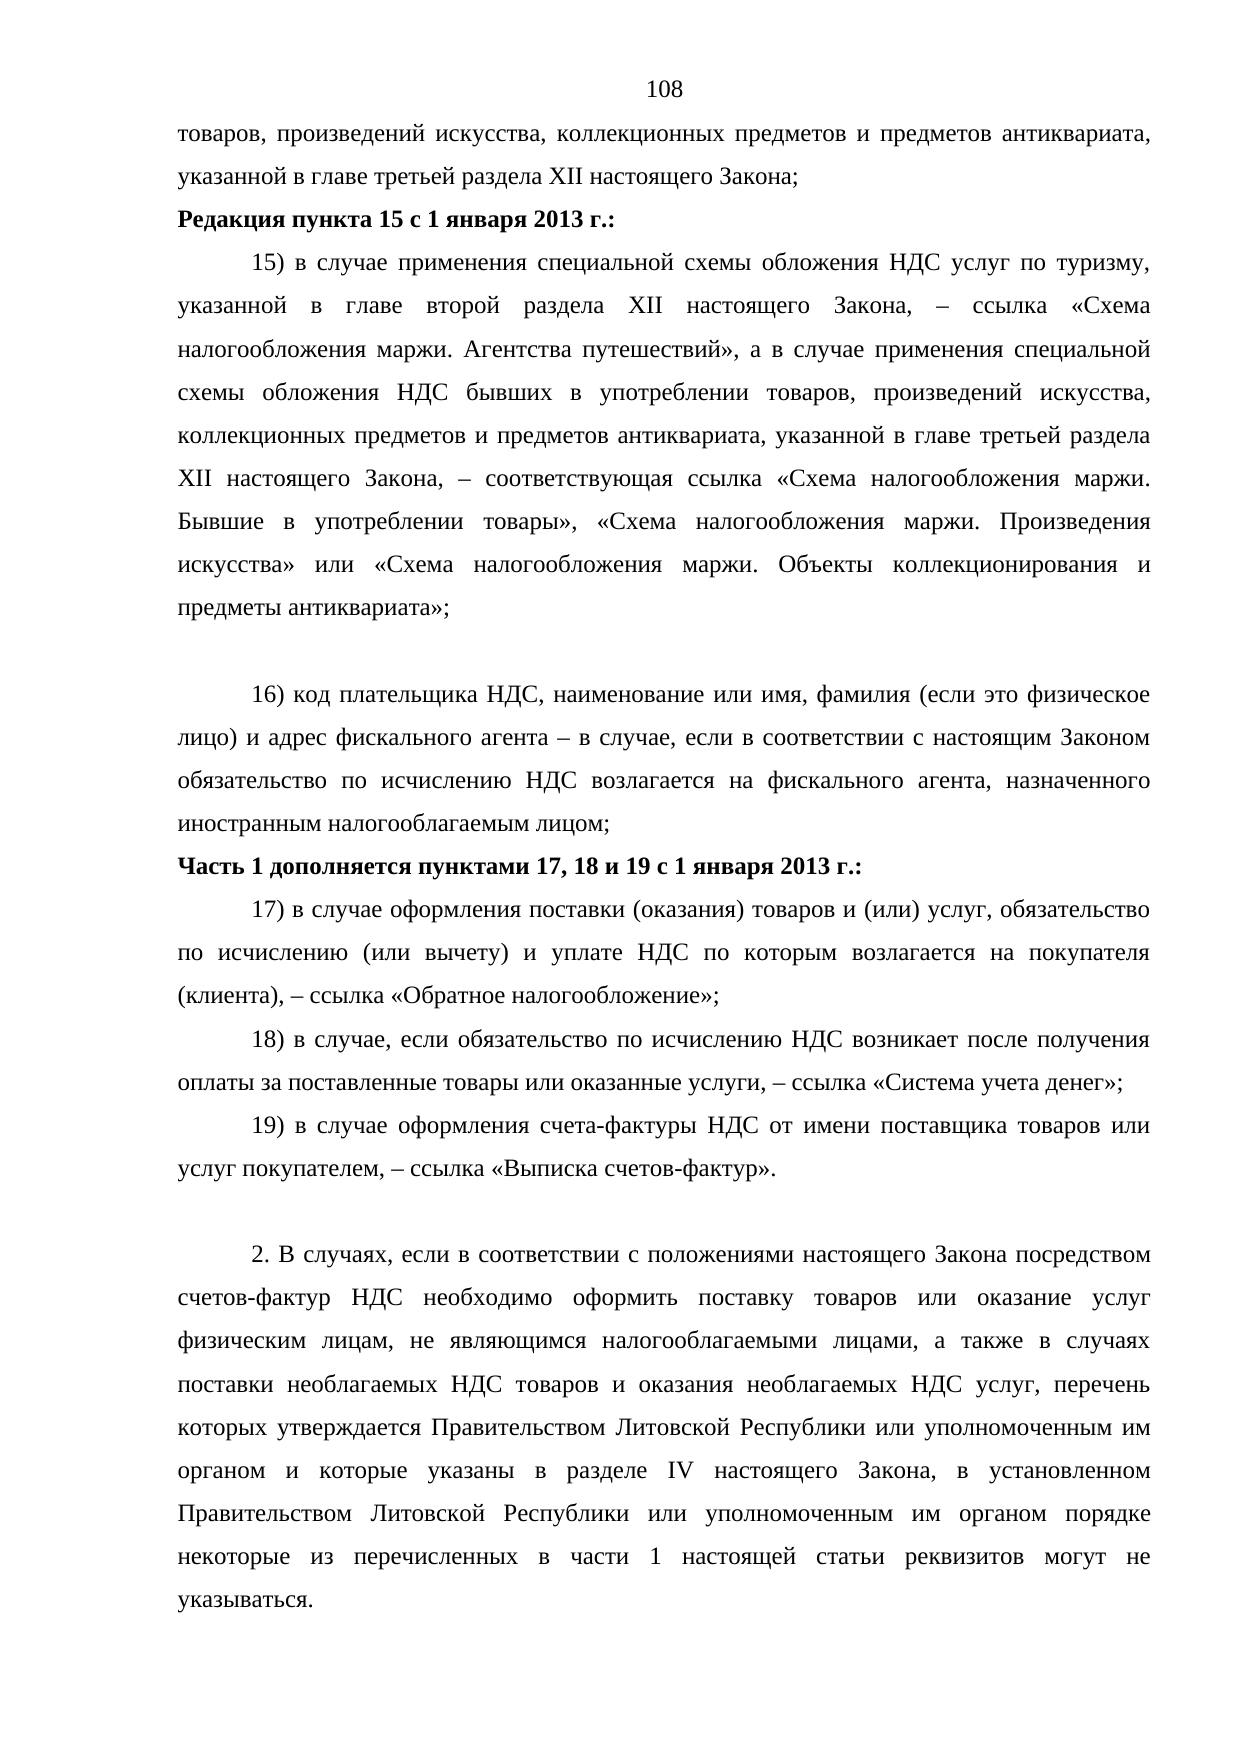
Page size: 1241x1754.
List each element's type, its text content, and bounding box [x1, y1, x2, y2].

text Редакция пункта 15 с 1 января 2013 г.: [177, 204, 1152, 233]
text Часть 1 дополняется пунктами 17, 18 и 19 с 1 января 2013 г.: [177, 851, 1152, 880]
text 16) код плательщика НДС, наименование или имя, фамилия (если это физическое лицо) и адрес фискального агента – в случае, если в соответствии с настоящим Законом обязательство по исчислению НДС возлагается на фискального агента, назначенного иностранным налогооблагаемым лицом; [177, 679, 1152, 837]
text 18) в случае, если обязательство по исчислению НДС возникает после получения оплаты за поставленные товары или оказанные услуги, – ссылка «Система учета денег»; [177, 1024, 1152, 1096]
text 19) в случае оформления счета-фактуры НДС от имени поставщика товаров или услуг покупателем, – ссылка «Выписка счетов-фактур». [177, 1110, 1152, 1182]
text 2. В случаях, если в соответствии с положениями настоящего Закона посредством счетов-фактур НДС необходимо оформить поставку товаров или оказание услуг физическим лицам, не являющимся налогооблагаемыми лицами, а также в случаях поставки необлагаемых НДС товаров и оказания необлагаемых НДС услуг, перечень которых утверждается Правительством Литовской Республики или уполномоченным им органом и которые указаны в разделе IV настоящего Закона, в установленном Правительством Литовской Республики или уполномоченным им органом порядке некоторые из перечисленных в части 1 настоящей статьи реквизитов могут не указываться. [177, 1239, 1152, 1613]
text 15) в случае применения специальной схемы обложения НДС услуг по туризму, указанной в главе второй раздела XII настоящего Закона, – ссылка «Схема налогообложения маржи. Агентства путешествий», а в случае применения специальной схемы обложения НДС бывших в употреблении товаров, произведений искусства, коллекционных предметов и предметов антиквариата, указанной в главе третьей раздела XII настоящего Закона, – соответствующая ссылка «Схема налогообложения маржи. Бывшие в употреблении товары», «Схема налогообложения маржи. Произведения искусства» или «Схема налогообложения маржи. Объекты коллекционирования и предметы антиквариата»; [177, 247, 1152, 621]
text 17) в случае оформления поставки (оказания) товаров и (или) услуг, обязательство по исчислению (или вычету) и уплате НДС по которым возлагается на покупателя (клиента), – ссылка «Обратное налогообложение»; [177, 894, 1152, 1009]
text товаров, произведений искусства, коллекционных предметов и предметов антиквариата, указанной в главе третьей раздела XII настоящего Закона; [177, 118, 1152, 190]
